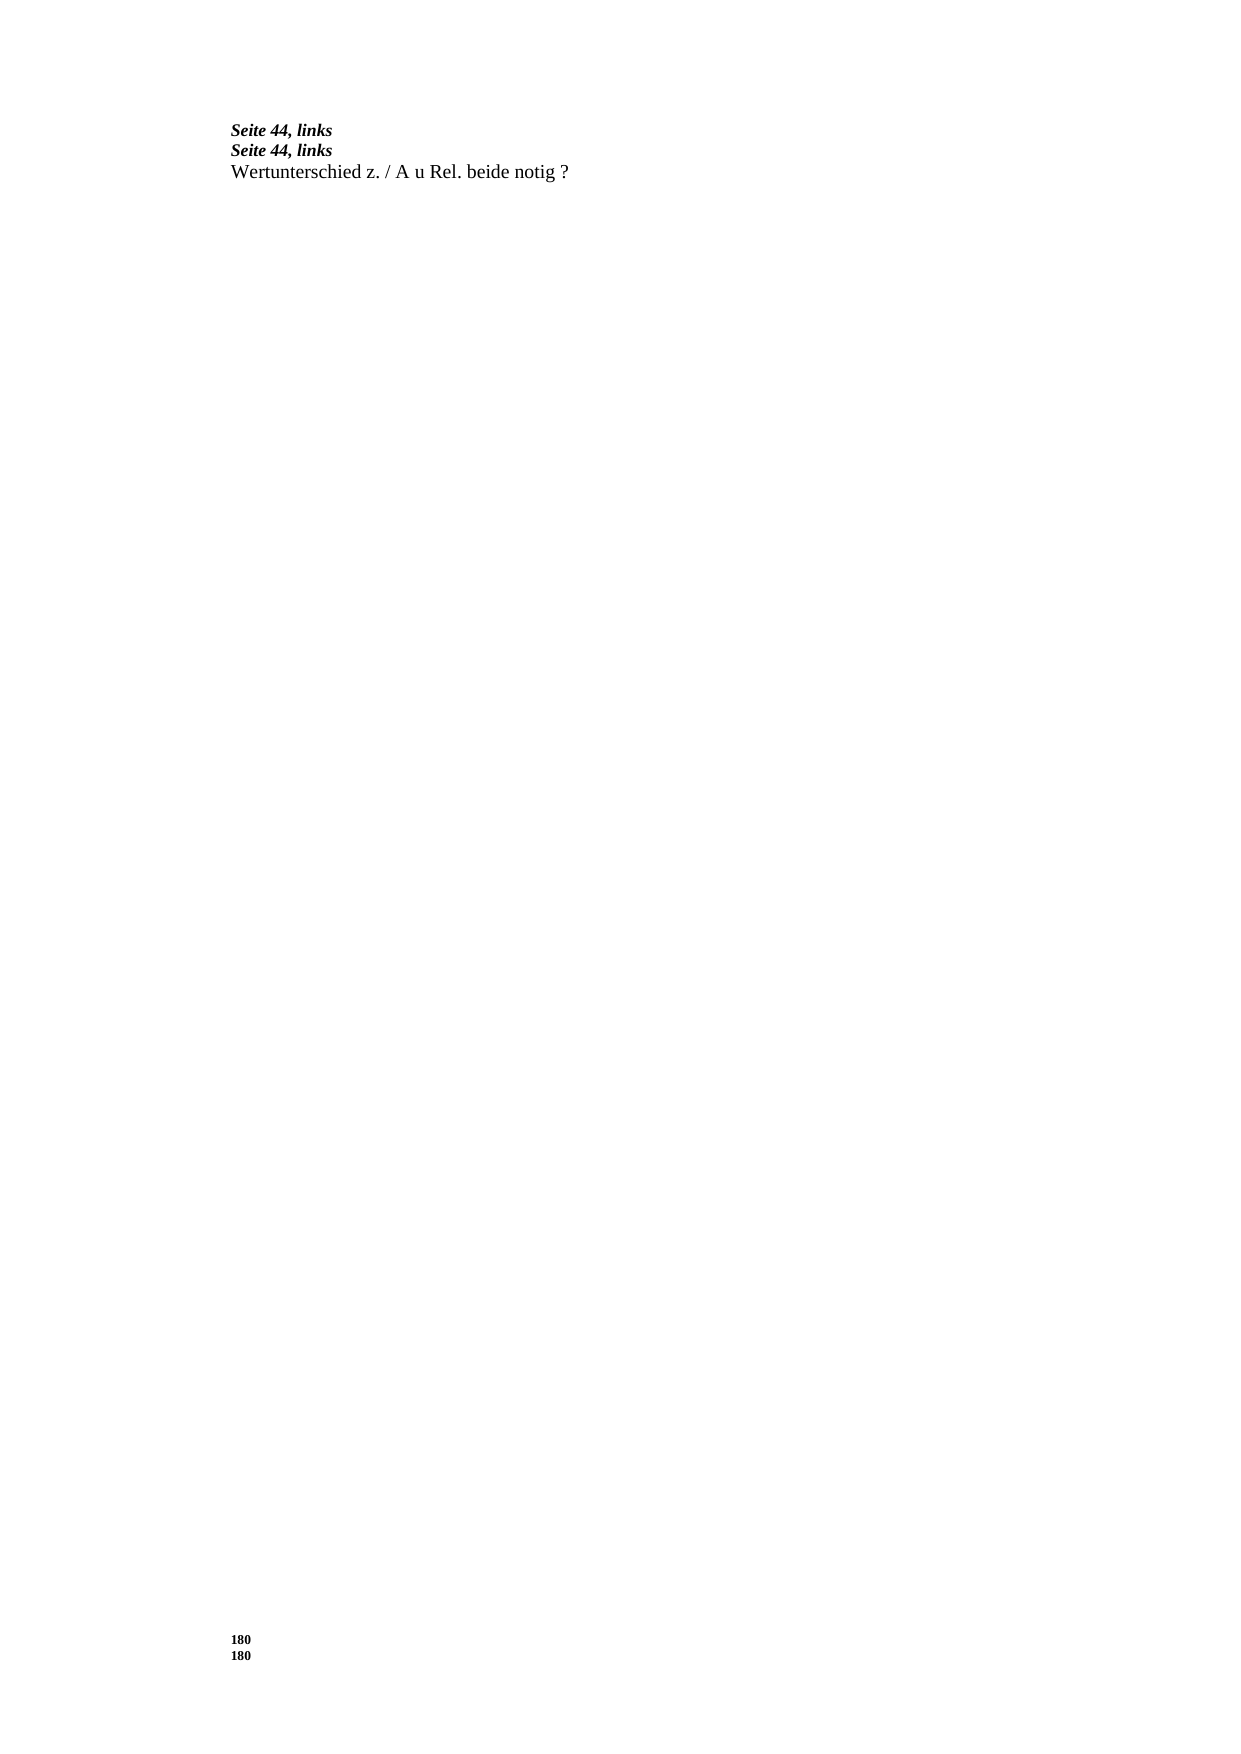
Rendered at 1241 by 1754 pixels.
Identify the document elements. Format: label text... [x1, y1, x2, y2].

text Wertunterschied z. / A u Rel. beide notig ? [231, 160, 609, 183]
